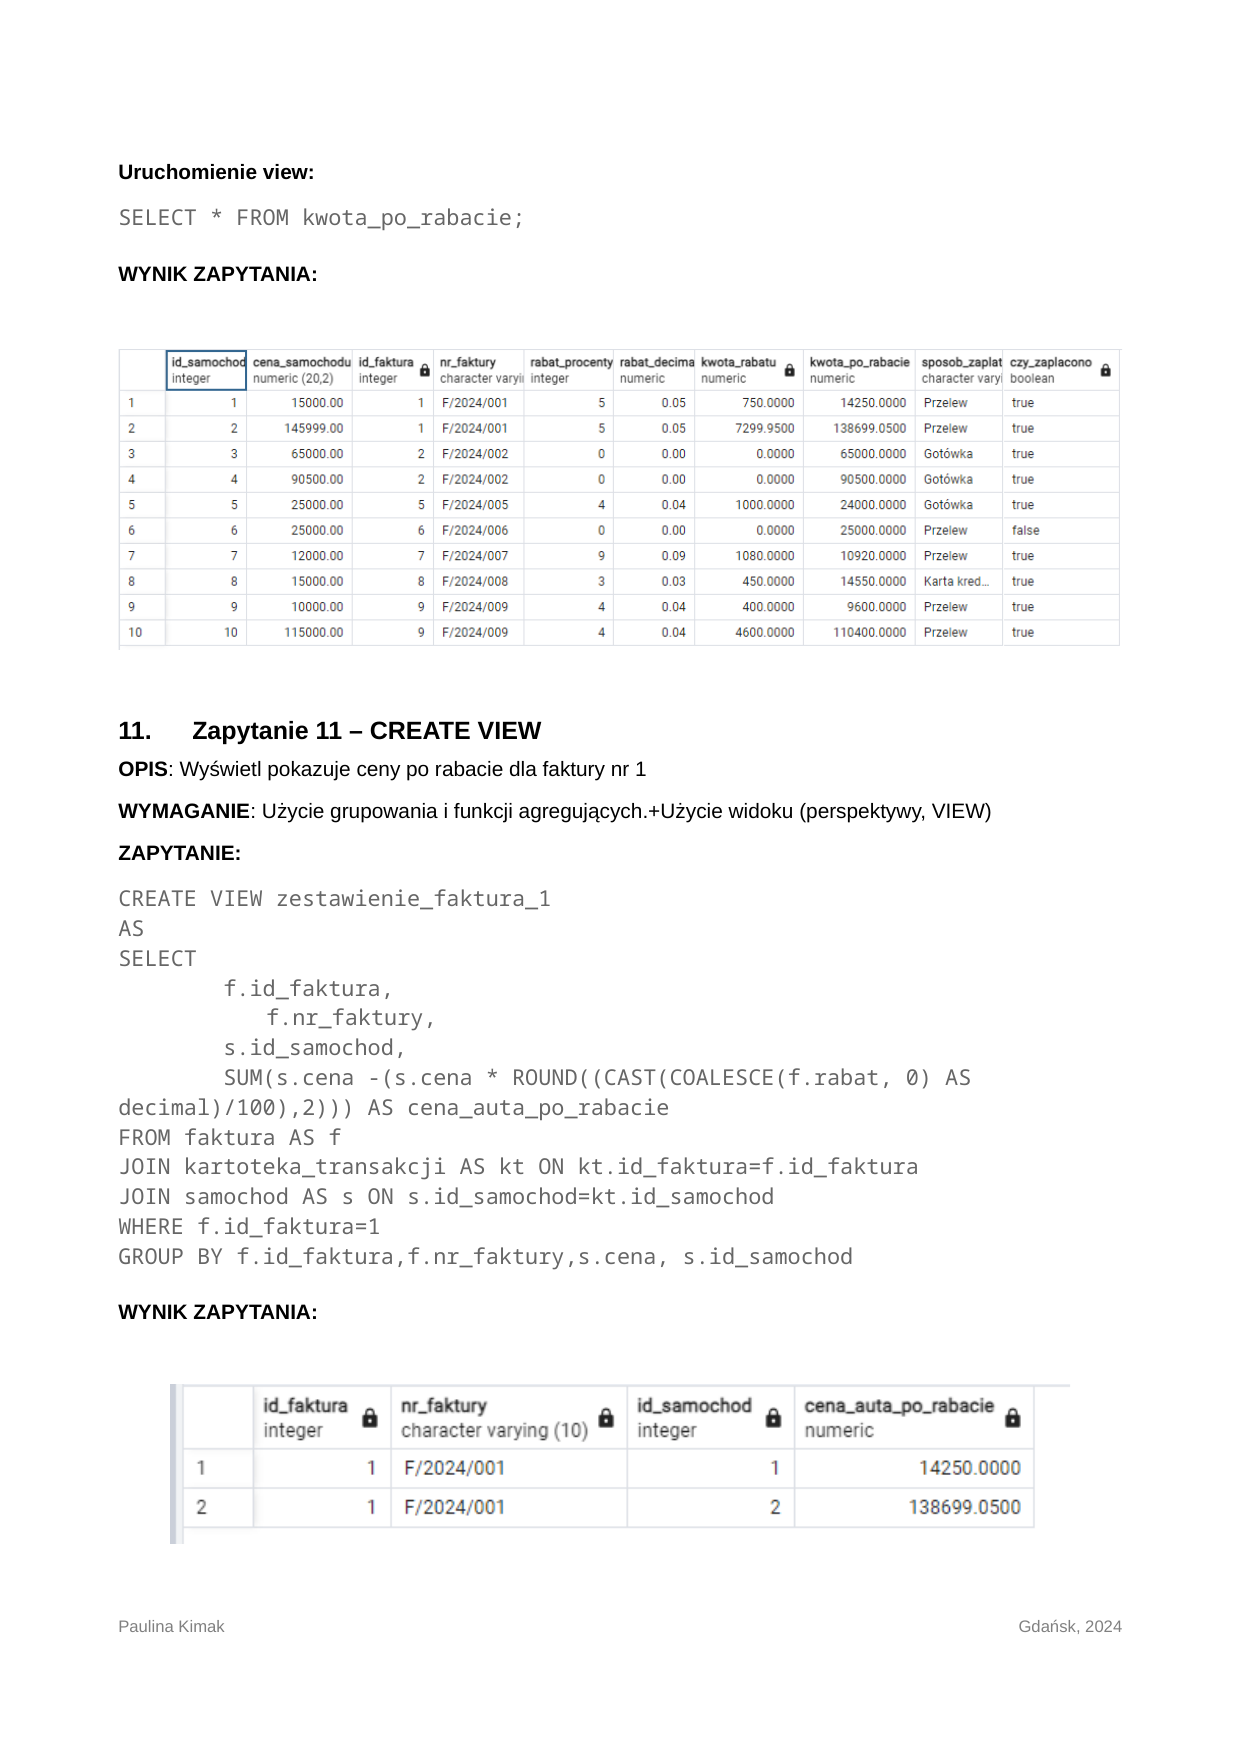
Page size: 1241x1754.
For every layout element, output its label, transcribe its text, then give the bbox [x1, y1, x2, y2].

text CREATE VIEW zestawienie_faktura_1 [118, 883, 1122, 913]
text SUM(s.cena -(s.cena * ROUND((CAST(COALESCE(f.rabat, 0) AS decimal)/100),2))) AS cena_auta_po_rabacie [118, 1062, 1122, 1121]
text FROM faktura AS f [118, 1121, 1122, 1151]
text SELECT [118, 943, 1122, 972]
picture [118, 349, 1123, 650]
text OPIS: Wyświetl pokazuje ceny po rabacie dla faktury nr 1 [118, 757, 1122, 781]
text JOIN samochod AS s ON s.id_samochod=kt.id_samochod [118, 1181, 1122, 1211]
text f.id_faktura, [118, 972, 1122, 1002]
text f.nr_faktury, [118, 1002, 1122, 1032]
text ZAPYTANIE: [118, 841, 1122, 865]
text SELECT * FROM kwota_po_rabacie; [118, 202, 1122, 232]
text Uruchomienie view: [118, 160, 1122, 184]
text s.id_samochod, [118, 1032, 1122, 1062]
text JOIN kartoteka_transakcji AS kt ON kt.id_faktura=f.id_faktura [118, 1151, 1122, 1181]
text WYMAGANIE: Użycie grupowania i funkcji agregujących.+Użycie widoku (perspektywy, VIEW) [118, 799, 1122, 823]
text AS [118, 913, 1122, 943]
text WHERE f.id_faktura=1 [118, 1211, 1122, 1241]
picture [170, 1384, 1071, 1544]
text WYNIK ZAPYTANIA: [118, 262, 1122, 286]
text WYNIK ZAPYTANIA: [118, 1300, 1122, 1324]
text GROUP BY f.id_faktura,f.nr_faktury,s.cena, s.id_samochod [118, 1241, 1122, 1270]
subtitle Zapytanie 11 – CREATE VIEW [118, 716, 1122, 744]
